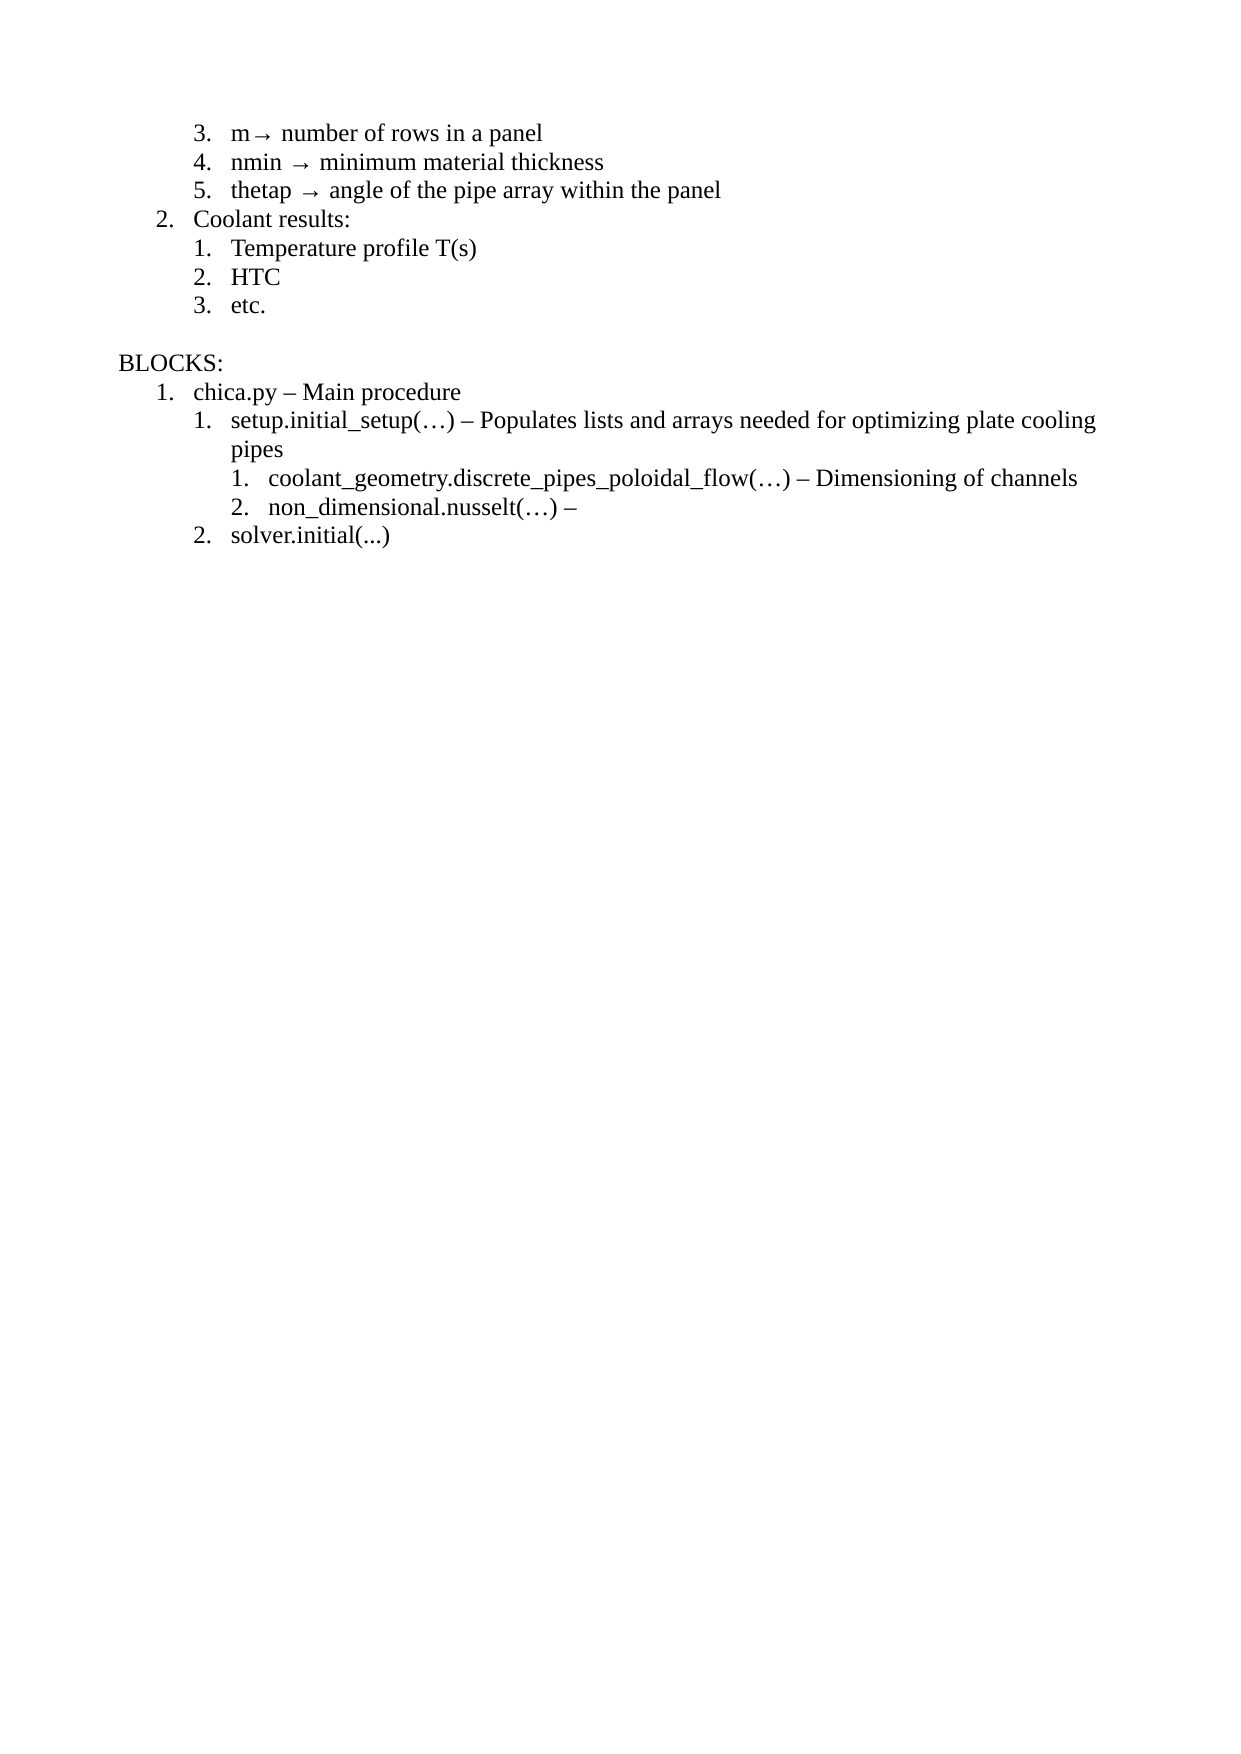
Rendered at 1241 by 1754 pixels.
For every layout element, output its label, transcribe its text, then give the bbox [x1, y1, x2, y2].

list non_dimensional.nusselt(…) – [231, 492, 1122, 521]
list coolant_geometry.discrete_pipes_poloidal_flow(…) – Dimensioning of channels [231, 463, 1122, 492]
text BLOCKS: [118, 348, 1122, 377]
list thetap → angle of the pipe array within the panel [193, 176, 1122, 204]
list m→ number of rows in a panel [193, 118, 1122, 147]
list HTC [193, 262, 1122, 291]
list etc. [193, 291, 1122, 319]
list nmin → minimum material thickness [193, 147, 1122, 176]
list Temperature profile T(s) [193, 233, 1122, 262]
list solver.initial(...) [193, 521, 1122, 549]
list Coolant results: [156, 204, 1122, 233]
list setup.initial_setup(…) – Populates lists and arrays needed for optimizing plate cooling pipes [193, 406, 1122, 463]
list chica.py – Main procedure [156, 377, 1122, 406]
